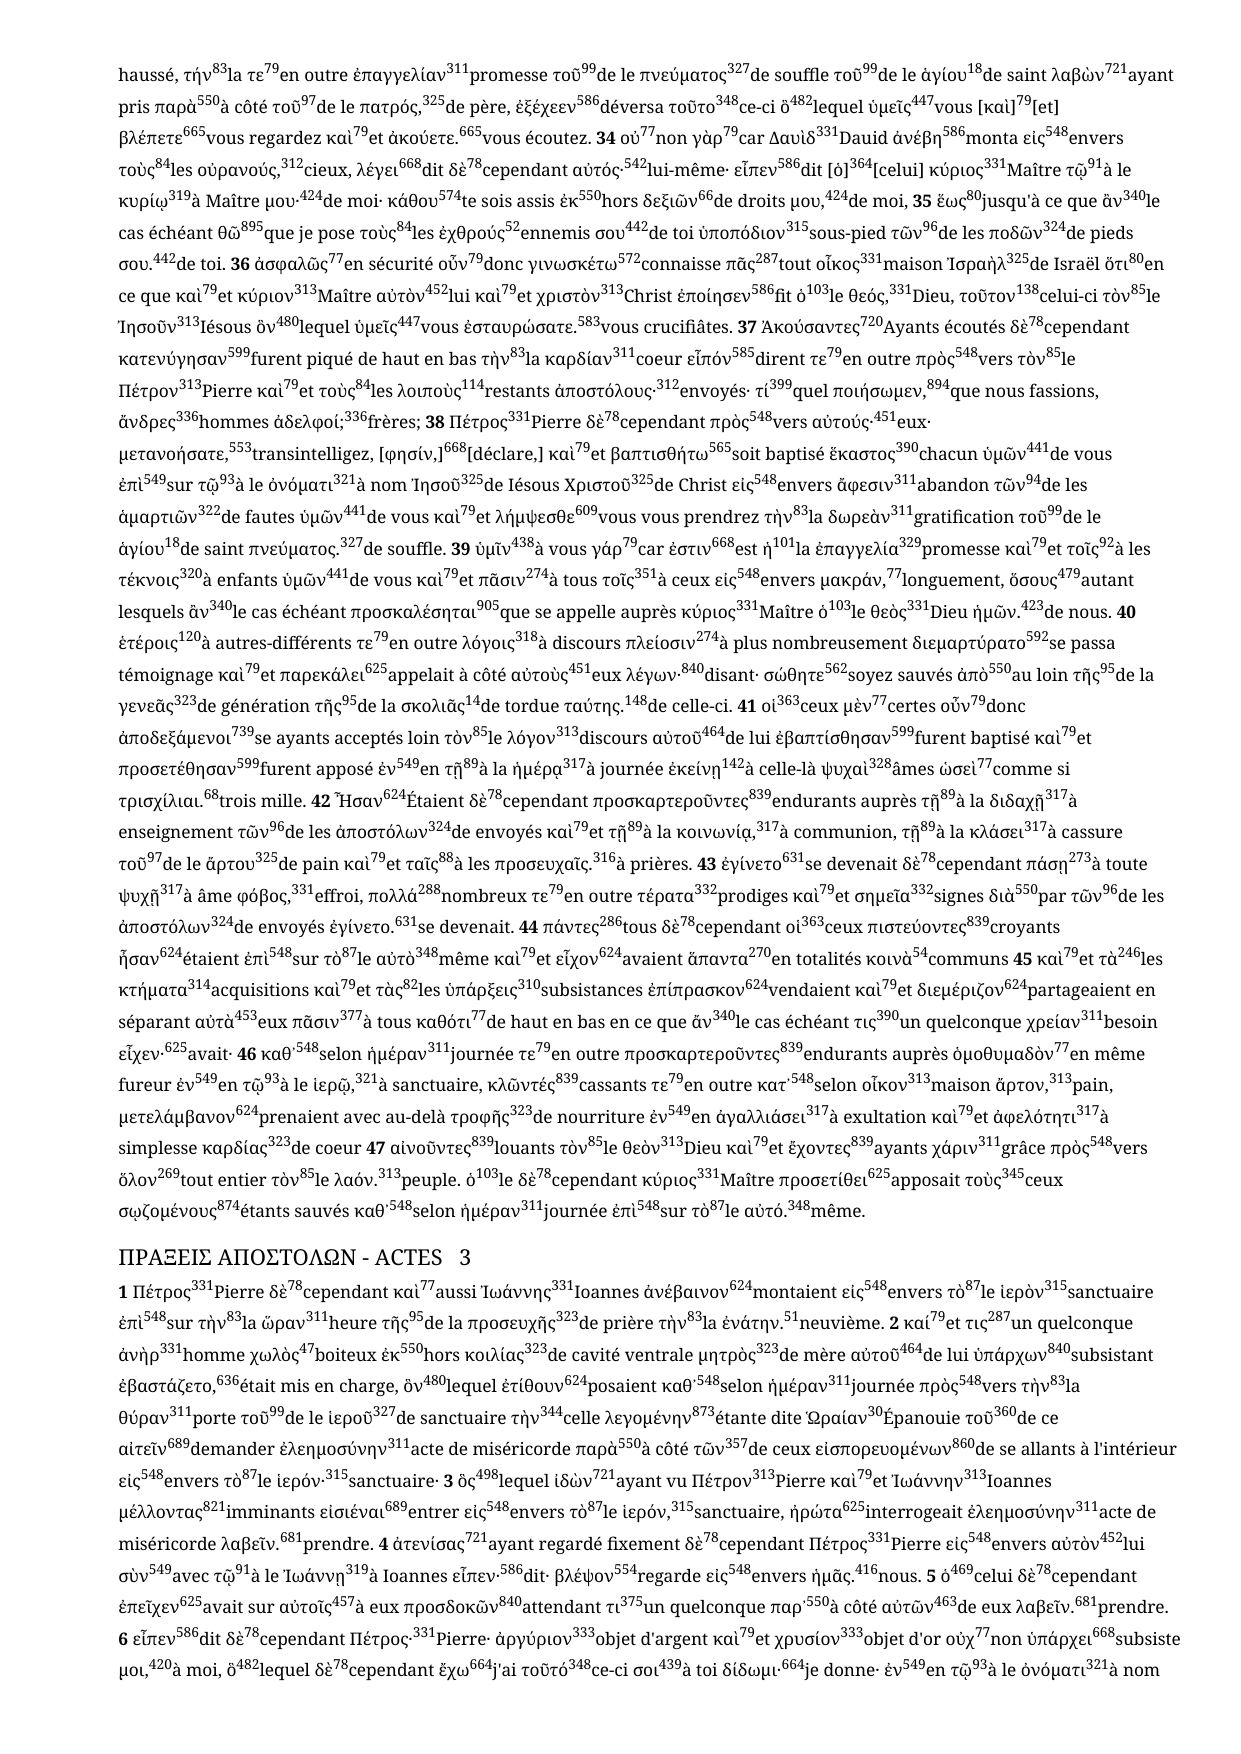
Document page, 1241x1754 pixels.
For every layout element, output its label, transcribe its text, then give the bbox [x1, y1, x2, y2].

text 1 Καὶ79Et ἐν549en τῷ354à ce συμπληροῦσθαι692être fait plénitude ensemble τὴν83la ἡμέραν311journée τῆς95de la πεντηκοστῆς323de pentecôte ἦσαν624étaient πάντες389tous ὁμοῦ77au même lieu ἐπὶ548sur τὸ87le αὐτό.348même. 2 καὶ79et ἐγένετο592se devint ἄφνω77tout à coup ἐκ550hors τοῦ97de le οὐρανοῦ325de ciel ἦχος331écho ὥσπερ80comme certes φερομένης883de étante portée πνοῆς323de souffle βιαίας14de violent καὶ79et ἐπλήρωσεν586fit plénitude ὅλον269tout entier τὸν85le οἶκον313maison οὗ77où ἦσαν624étaient καθήμενοι866se étants assis 3 καὶ79et ὤφθησαν599furent vu αὐτοῖς457à eux διαμεριζόμεναι864se partageantes en séparant γλῶσσαι328langues ὡσεὶ80comme si πυρὸς327de feu καὶ79et ἐκάθισεν586assit ἐφ᾽548sur ἕνα53un ἕκαστον269chacun αὐτῶν,463de eux, 4 καὶ79et ἐπλήσθησαν599furent rempli πάντες389tous πνεύματος327de souffle ἁγίου18de saint καὶ79et ἤρξαντο591se originèrent λαλεῖν689bavarder ἑτέραις118à autres-différentes γλώσσαις316à langues καθὼς77de haut en bas comme τὸ105le πνεῦμα333souffle ἐδίδου625donnait ἀποφθέγγεσθαι690se proférer au loin αὐτοῖς.457à eux. 5 Ἦσαν624Étaient δὲ78cependant εἰς547envers Ἰερουσαλὴμ317à Ierousalem κατοικοῦντες839établissants maison d'habitation Ἰουδαῖοι,70Ioudaiens, ἄνδρες330hommes εὐλαβεῖς21précautionneux ἀπὸ550au loin παντὸς283de tout ἔθνους327de ethnie τῶν359de ces ὑπὸ548sous τὸν85le οὐρανόν.313ciel. 6 γενομένης732de se ayante devenue δὲ78cependant τῆς95de la φωνῆς323de son de voix ταύτης148de celle-ci συνῆλθεν586vint ensemble τὸ105le πλῆθος333multitude καὶ79et συνεχύθη,600fut versé ensemble dans la confusion, ὅτι80en ce que ἤκουον624écoutaient εἷς71un ἕκαστος287chacun τῇ249à la ἰδίᾳ119à en propre διαλέκτῳ317à dialecte λαλούντων833de bavardants αὐτῶν.463de eux. 7 ἐξίσταντο630se extasiaient δὲ78cependant πάντες389tous καὶ79et ἐθαύμαζον624étonnaient λέγοντες·839disants· οὐχ340non ἰδοὺ306voici ἅπαντες286en totalités οὗτοί363ceux-ci εἰσιν667sont οἱ497ceux λαλοῦντες839bavardants Γαλιλαῖοι;46Galiléens; 8 καὶ79et πῶς77comment? ἡμεῖς430nous ἀκούομεν663nous écoutons ἕκαστος390chacun τῇ81à la ἰδίᾳ119à en propre διαλέκτῳ317à dialecte ἡμῶν423de nous ἐν549en ᾗ484à laquelle ἐγεννήθημεν;595nous fûmes engendré; 9 Πάρθοι330Parthes καὶ79et Μῆδοι330Mèdes καὶ79et Ἐλαμῖται330Élamites καὶ79et οἱ363ceux κατοικοῦντες839établissants maison d'habitation τὴν83la Μεσοποταμίαν,311Mésopotamie, Ἰουδαίαν311Ioudaia τε79en outre καὶ79et Καππαδοκίαν,311Kapadokya, Πόντον313Pontus καὶ79et τὴν83la Ἀσίαν,311Asie, 10 Φρυγίαν311Phrygie τε79en outre καὶ79et Παμφυλίαν,311Pamphylie, Αἴγυπτον311Égypte καὶ79et τὰ86les μέρη314parts τῆς95de la Λιβύης323de Libye τῆς356de celle κατὰ548selon Κυρήνην,311Cyrène, καὶ79et οἱ363ceux ἐπιδημοῦντες839surpeuplants Ῥωμαῖοι,70Romains, 11 Ἰουδαῖοί70Ioudaiens τε79en outre καὶ79et προσήλυτοι,330prosélytes, Κρῆτες330Crétois καὶ79et Ἄραβες,330Arabes, ἀκούομεν663nous écoutons λαλούντων833de bavardants αὐτῶν463de eux ταῖς88à les ἡμετέραις221à notres γλώσσαις316à langues τὰ86les μεγαλεῖα54grandioses τοῦ97de le θεοῦ.325de Dieu. 12 ἐξίσταντο630se extasiaient δὲ78cependant πάντες389tous καὶ79et διηποροῦντο,630se hésitaient complètement, ἄλλος390autre πρὸς548vers ἄλλον373autre λέγοντες·839disants· τί412quel θέλει668veut τοῦτο348ce-ci εἶναι;689être; 13 ἕτεροι389autres-différents δὲ78cependant διαχλευάζοντες839moquants au travers ἔλεγον624disaient ὅτι80en ce que γλεύκους327de moût μεμεστωμένοι812ayants étés rendus pleins εἰσίν.667sont. 14 Σταθεὶς760Ayant été dressé δὲ78cependant ὁ103le Πέτρος331Pierre σὺν549avec τοῖς90à les ἕνδεκα58à onze ἐπῆρεν586suréleva τὴν83la φωνὴν311son de voix αὐτοῦ464de lui καὶ79et ἀπεφθέγξατο592se proféra au loin αὐτοῖς·457à eux· ἄνδρες336hommes Ἰουδαῖοι75Ioudaiens καὶ79et οἱ368ceux κατοικοῦντες844établissants maison d'habitation Ἰερουσαλὴμ311Ierousalem πάντες,393tous, τοῦτο366ce-ci ὑμῖν438à vous γνωστὸν49connu ἔστω572soit καὶ79et ἐνωτίσασθε557que vous vous prêtez l'oreille τὰ86les ῥήματά314oraux μου.424de moi. 15 οὐ77non γὰρ79car ὡς80comme ὑμεῖς447vous ὑπολαμβάνετε665vous prenez en dessous οὗτοι363ceux-ci μεθύουσιν,667délirent en ivresse, ἔστιν668est γὰρ79car ὥρα329heure τρίτη212troisième τῆς95de la ἡμέρας,323de journée, 16 ἀλλὰ79mais τοῦτό366ce-ci ἐστιν668est τὸ366ce εἰρημένον815ayant été dit διὰ550par τοῦ97de le προφήτου325de prophète Ἰωήλ·325de Ioel· 17 καὶ79et ἔσται612se sera ἐν549en ταῖς88à les ἐσχάταις205à dernières ἡμέραις,316à journées, λέγει668dit ὁ103le θεός,331Dieu, ἐκχεῶ602je déverserai ἀπὸ550au loin τοῦ99de le πνεύματός327de souffle μου424de moi ἐπὶ548sur πᾶσαν267toute σάρκα,311chair, καὶ79et προφητεύσουσιν605prophétiseront οἱ102les υἱοὶ330fils ὑμῶν441de vous καὶ79et αἱ100les θυγατέρες328filles ὑμῶν441de vous καὶ79et οἱ102les νεανίσκοι330adolescents ὑμῶν441de vous ὁράσεις310visions ὄψονται611se verront καὶ79et οἱ102les πρεσβύτεροι70plus anciens ὑμῶν441de vous ἐνυπνίοις320à rêves ἐνυπνιασθήσονται·618seront rêvé· 18 καί79et γε340du moins ἐπὶ548sur τοὺς84les δούλους312mâles esclaves μου424de moi καὶ79et ἐπὶ548sur τὰς82les δούλας310femelles esclaves μου424de moi ἐν549en ταῖς88à les ἡμέραις316à journées ἐκείναις141à celles-là ἐκχεῶ602je déverserai ἀπὸ550au loin τοῦ99de le πνεύματός327de souffle μου,424de moi, καὶ79et προφητεύσουσιν.605prophétiseront. 19 καὶ79et δώσω602je donnerai τέρατα314prodiges ἐν549en τῷ91à le οὐρανῷ319à ciel ἄνω77en haut καὶ79et σημεῖα314signes ἐπὶ550sur τῆς95de la γῆς323de terre κάτω,77vers le bas, αἷμα315sang καὶ79et πῦρ315feu καὶ79et ἀτμίδα311vapeur καπνοῦ.325de fumée. 20 ὁ103le ἥλιος331soleil μεταστραφήσεται619sera tourné au-delà εἰς548envers σκότος315ténèbre καὶ79et ἡ101la σελήνη329lune εἰς548envers αἷμα,315sang, πρὶν80avant ἐλθεῖν681venir ἡμέραν311journée κυρίου325de Maître τὴν83la μεγάλην2grande καὶ79et ἐπιφανῆ.2épiphane. 21 καὶ79et ἔσται612se sera πᾶς390tout ὃς498lequel ἂν340le cas échéant ἐπικαλέσηται905que se surnomme τὸ87le ὄνομα315nom κυρίου325de Maître σωθήσεται.619sera sauvé. 22 Ἄνδρες336Hommes Ἰσραηλῖται,336Israélites, ἀκούσατε553écoutez τοὺς84les λόγους312discours τούτους·137ceux-ci· Ἰησοῦν313Iésous τὸν85le Ναζωραῖον,313Nazoréen, ἄνδρα313homme ἀποδεδειγμένον796ayant été montré loin ἀπὸ550au loin τοῦ97de le θεοῦ325de Dieu εἰς548envers ὑμᾶς436vous δυνάμεσιν316à puissances καὶ79et τέρασιν320à prodiges καὶ79et σημείοις320à signes οἷς487à lesquels ἐποίησεν586fit δι᾽550par αὐτοῦ464de lui ὁ103le θεὸς331Dieu ἐν549en μέσῳ61à au milieu ὑμῶν441de vous καθὼς77de haut en bas comme αὐτοὶ523vous-mêmes οἴδατε,639vous avez su, 23 τοῦτον346celui-ci τῇ89à la ὡρισμένῃ799à ayante étée limitée βουλῇ317à dessein καὶ79et προγνώσει317à préconnaissance τοῦ97de le θεοῦ325de Dieu ἔκδοτον53livré διὰ550par χειρὸς323de main ἀνόμων64de sans lois προσπήξαντες720ayants fichés auprès ἀνείλατε,583vous saisîtes de bas en haut, 24 ὃν480lequel ὁ103le θεὸς331Dieu ἀνέστησεν586redressa λύσας721ayant délié τὰς82les ὠδῖνας310douleurs d'accouchements τοῦ97de le θανάτου,325de trépas, καθότι80de haut en bas en ce que οὐκ77non ἦν625était δυνατὸν49puissant κρατεῖσθαι692être saisi avec force αὐτὸν452lui ὑπ᾽550sous αὐτοῦ.464de lui. 25 Δαυὶδ331Dauid γὰρ79car λέγει668dit εἰς548envers αὐτόν·452lui· προορώμην627je me voyais en avant τὸν85le κύριον313Maître ἐνώπιόν552en devant μου424de moi διὰ550par παντός,384de tout, ὅτι80en ce que ἐκ550hors δεξιῶν66de droits μού424de moi ἐστιν668est ἵνα80afin que μὴ77ne pas σαλευθῶ.907que je sois ébranlé. 26 διὰ548par le fait de τοῦτο348ce-ci ηὐφράνθη600fut réjoui ἡ101la καρδία329coeur μου424de moi καὶ79et ἠγαλλιάσατο592se exulta ἡ101la γλῶσσά329langue μου,424de moi, ἔτι77encore δὲ78cependant καὶ77aussi ἡ101la σάρξ329chair μου424de moi κατασκηνώσει606dressera la tente de haut en bas ἐπ᾽549sur ἐλπίδι,317à espérance, 27 ὅτι80en ce que οὐκ77non ἐγκαταλείψεις604tu délaisseras en contrebas τὴν83la ψυχήν311âme μου424de moi εἰς548envers ᾅδην313séjour des morts οὐδὲ79non cependant δώσεις604tu donneras τὸν85le ὅσιόν53sacré σου442de toi ἰδεῖν681voir διαφθοράν.311corruption à travers. 28 ἐγνώρισάς584tu fis connaître μοι420à moi ὁδοὺς310chemins ζωῆς,323de vie, πληρώσεις604tu feras plénitude με417moi εὐφροσύνης323de réjouissance μετὰ550avec τοῦ99de le προσώπου327de face σου.442de toi. 29 Ἄνδρες336Hommes ἀδελφοί,336frères, ἐξὸν842étant permis εἰπεῖν681dire μετὰ550avec παρρησίας323de oralité franche πρὸς548vers ὑμᾶς436vous περὶ550autour τοῦ97de le πατριάρχου325de patriarche Δαυὶδ325de Dauid ὅτι80en ce que καὶ79et ἐτελεύτησεν586parvint à l'achèvement καὶ79et ἐτάφη,600fut enseveli, καὶ79et τὸ105le μνῆμα333monument αὐτοῦ464de lui ἔστιν668est ἐν549en ἡμῖν419à nous ἄχρι552jusqu'à l'extrémité τῆς95de la ἡμέρας323de journée ταύτης.148de celle-ci. 30 προφήτης331prophète οὖν79donc ὑπάρχων840subsistant καὶ79et εἰδὼς783ayant su ὅτι80en ce que ὅρκῳ319à serment ὤμοσεν586jura αὐτῷ458à lui ὁ103le θεὸς331Dieu ἐκ550hors καρποῦ325de fruit τῆς95de la ὀσφύος323de flanc αὐτοῦ464de lui καθίσαι681asseoir ἐπὶ548sur τὸν85le θρόνον313trône αὐτοῦ,464de lui, 31 προϊδὼν721ayant vu en avant ἐλάλησεν586bavarda περὶ550autour τῆς95de la ἀναστάσεως323de redressement τοῦ97de le Χριστοῦ325de Christ ὅτι80en ce que οὔτε79ni ἐγκατελείφθη600fut délaissé en contrebas εἰς548envers ᾅδην313séjour des morts οὔτε79ni ἡ101la σὰρξ329chair αὐτοῦ464de lui εἶδεν586vit διαφθοράν.311corruption à travers. 32 τοῦτον138celui-ci τὸν85le Ἰησοῦν313Iésous ἀνέστησεν586redressa ὁ103le θεός,331Dieu, οὗ492de lequel πάντες389tous ἡμεῖς430nous ἐσμεν663nous sommes μάρτυρες·330témoins· 33 τῇ89à la δεξιᾷ57à droite οὖν79donc τοῦ97de le θεοῦ325de Dieu ὑψωθείς,760ayant été haussé, τήν83la τε79en outre ἐπαγγελίαν311promesse τοῦ99de le πνεύματος327de souffle τοῦ99de le ἁγίου18de saint λαβὼν721ayant pris παρὰ550à côté τοῦ97de le πατρός,325de père, ἐξέχεεν586déversa τοῦτο348ce-ci ὃ482lequel ὑμεῖς447vous [καὶ]79[et] βλέπετε665vous regardez καὶ79et ἀκούετε.665vous écoutez. 34 οὐ77non γὰρ79car Δαυὶδ331Dauid ἀνέβη586monta εἰς548envers τοὺς84les οὐρανούς,312cieux, λέγει668dit δὲ78cependant αὐτός·542lui-même· εἶπεν586dit [ὁ]364[celui] κύριος331Maître τῷ91à le κυρίῳ319à Maître μου·424de moi· κάθου574te sois assis ἐκ550hors δεξιῶν66de droits μου,424de moi, 35 ἕως80jusqu'à ce que ἂν340le cas échéant θῶ895que je pose τοὺς84les ἐχθρούς52ennemis σου442de toi ὑποπόδιον315sous-pied τῶν96de les ποδῶν324de pieds σου.442de toi. 36 ἀσφαλῶς77en sécurité οὖν79donc γινωσκέτω572connaisse πᾶς287tout οἶκος331maison Ἰσραὴλ325de Israël ὅτι80en ce que καὶ79et κύριον313Maître αὐτὸν452lui καὶ79et χριστὸν313Christ ἐποίησεν586fit ὁ103le θεός,331Dieu, τοῦτον138celui-ci τὸν85le Ἰησοῦν313Iésous ὃν480lequel ὑμεῖς447vous ἐσταυρώσατε.583vous crucifiâtes. 37 Ἀκούσαντες720Ayants écoutés δὲ78cependant κατενύγησαν599furent piqué de haut en bas τὴν83la καρδίαν311coeur εἶπόν585dirent τε79en outre πρὸς548vers τὸν85le Πέτρον313Pierre καὶ79et τοὺς84les λοιποὺς114restants ἀποστόλους·312envoyés· τί399quel ποιήσωμεν,894que nous fassions, ἄνδρες336hommes ἀδελφοί;336frères; 38 Πέτρος331Pierre δὲ78cependant πρὸς548vers αὐτούς·451eux· μετανοήσατε,553transintelligez, [φησίν,]668[déclare,] καὶ79et βαπτισθήτω565soit baptisé ἕκαστος390chacun ὑμῶν441de vous ἐπὶ549sur τῷ93à le ὀνόματι321à nom Ἰησοῦ325de Iésous Χριστοῦ325de Christ εἰς548envers ἄφεσιν311abandon τῶν94de les ἁμαρτιῶν322de fautes ὑμῶν441de vous καὶ79et λήμψεσθε609vous vous prendrez τὴν83la δωρεὰν311gratification τοῦ99de le ἁγίου18de saint πνεύματος.327de souffle. 39 ὑμῖν438à vous γάρ79car ἐστιν668est ἡ101la ἐπαγγελία329promesse καὶ79et τοῖς92à les τέκνοις320à enfants ὑμῶν441de vous καὶ79et πᾶσιν274à tous τοῖς351à ceux εἰς548envers μακράν,77longuement, ὅσους479autant lesquels ἂν340le cas échéant προσκαλέσηται905que se appelle auprès κύριος331Maître ὁ103le θεὸς331Dieu ἡμῶν.423de nous. 40 ἑτέροις120à autres-différents τε79en outre λόγοις318à discours πλείοσιν274à plus nombreusement διεμαρτύρατο592se passa témoignage καὶ79et παρεκάλει625appelait à côté αὐτοὺς451eux λέγων·840disant· σώθητε562soyez sauvés ἀπὸ550au loin τῆς95de la γενεᾶς323de génération τῆς95de la σκολιᾶς14de tordue ταύτης.148de celle-ci. 41 οἱ363ceux μὲν77certes οὖν79donc ἀποδεξάμενοι739se ayants acceptés loin τὸν85le λόγον313discours αὐτοῦ464de lui ἐβαπτίσθησαν599furent baptisé καὶ79et προσετέθησαν599furent apposé ἐν549en τῇ89à la ἡμέρᾳ317à journée ἐκείνῃ142à celle-là ψυχαὶ328âmes ὡσεὶ77comme si τρισχίλιαι.68trois mille. 42 Ἦσαν624Étaient δὲ78cependant προσκαρτεροῦντες839endurants auprès τῇ89à la διδαχῇ317à enseignement τῶν96de les ἀποστόλων324de envoyés καὶ79et τῇ89à la κοινωνίᾳ,317à communion, τῇ89à la κλάσει317à cassure τοῦ97de le ἄρτου325de pain καὶ79et ταῖς88à les προσευχαῖς.316à prières. 43 ἐγίνετο631se devenait δὲ78cependant πάσῃ273à toute ψυχῇ317à âme φόβος,331effroi, πολλά288nombreux τε79en outre τέρατα332prodiges καὶ79et σημεῖα332signes διὰ550par τῶν96de les ἀποστόλων324de envoyés ἐγίνετο.631se devenait. 44 πάντες286tous δὲ78cependant οἱ363ceux πιστεύοντες839croyants ἦσαν624étaient ἐπὶ548sur τὸ87le αὐτὸ348même καὶ79et εἶχον624avaient ἅπαντα270en totalités κοινὰ54communs 45 καὶ79et τὰ246les κτήματα314acquisitions καὶ79et τὰς82les ὑπάρξεις310subsistances ἐπίπρασκον624vendaient καὶ79et διεμέριζον624partageaient en séparant αὐτὰ453eux πᾶσιν377à tous καθότι77de haut en bas en ce que ἄν340le cas échéant τις390un quelconque χρείαν311besoin εἶχεν·625avait· 46 καθ᾽548selon ἡμέραν311journée τε79en outre προσκαρτεροῦντες839endurants auprès ὁμοθυμαδὸν77en même fureur ἐν549en τῷ93à le ἱερῷ,321à sanctuaire, κλῶντές839cassants τε79en outre κατ᾽548selon οἶκον313maison ἄρτον,313pain, μετελάμβανον624prenaient avec au-delà τροφῆς323de nourriture ἐν549en ἀγαλλιάσει317à exultation καὶ79et ἀφελότητι317à simplesse καρδίας323de coeur 47 αἰνοῦντες839louants τὸν85le θεὸν313Dieu καὶ79et ἔχοντες839ayants χάριν311grâce πρὸς548vers ὅλον269tout entier τὸν85le λαόν.313peuple. ὁ103le δὲ78cependant κύριος331Maître προσετίθει625apposait τοὺς345ceux σῳζομένους874étants sauvés καθ᾽548selon ἡμέραν311journée ἐπὶ548sur τὸ87le αὐτό.348même. [118, 59, 1181, 1223]
text 1 Πέτρος331Pierre δὲ78cependant καὶ77aussi Ἰωάννης331Ioannes ἀνέβαινον624montaient εἰς548envers τὸ87le ἱερὸν315sanctuaire ἐπὶ548sur τὴν83la ὥραν311heure τῆς95de la προσευχῆς323de prière τὴν83la ἐνάτην.51neuvième. 2 καί79et τις287un quelconque ἀνὴρ331homme χωλὸς47boiteux ἐκ550hors κοιλίας323de cavité ventrale μητρὸς323de mère αὐτοῦ464de lui ὑπάρχων840subsistant ἐβαστάζετο,636était mis en charge, ὃν480lequel ἐτίθουν624posaient καθ᾽548selon ἡμέραν311journée πρὸς548vers τὴν83la θύραν311porte τοῦ99de le ἱεροῦ327de sanctuaire τὴν344celle λεγομένην873étante dite Ὡραίαν30Épanouie τοῦ360de ce αἰτεῖν689demander ἐλεημοσύνην311acte de miséricorde παρὰ550à côté τῶν357de ceux εἰσπορευομένων860de se allants à l'intérieur εἰς548envers τὸ87le ἱερόν·315sanctuaire· 3 ὃς498lequel ἰδὼν721ayant vu Πέτρον313Pierre καὶ79et Ἰωάννην313Ioannes μέλλοντας821imminants εἰσιέναι689entrer εἰς548envers τὸ87le ἱερόν,315sanctuaire, ἠρώτα625interrogeait ἐλεημοσύνην311acte de miséricorde λαβεῖν.681prendre. 4 ἀτενίσας721ayant regardé fixement δὲ78cependant Πέτρος331Pierre εἰς548envers αὐτὸν452lui σὺν549avec τῷ91à le Ἰωάννῃ319à Ioannes εἶπεν·586dit· βλέψον554regarde εἰς548envers ἡμᾶς.416nous. 5 ὁ469celui δὲ78cependant ἐπεῖχεν625avait sur αὐτοῖς457à eux προσδοκῶν840attendant τι375un quelconque παρ᾽550à côté αὐτῶν463de eux λαβεῖν.681prendre. 6 εἶπεν586dit δὲ78cependant Πέτρος·331Pierre· ἀργύριον333objet d'argent καὶ79et χρυσίον333objet d'or οὐχ77non ὑπάρχει668subsiste μοι,420à moi, ὃ482lequel δὲ78cependant ἔχω664j'ai τοῦτό348ce-ci σοι439à toi δίδωμι·664je donne· ἐν549en τῷ93à le ὀνόματι321à nom Ἰησοῦ325de Iésous Χριστοῦ325de Christ τοῦ97de le Ναζωραίου325de Nazoréen [ἔγειρε570[éveille καὶ]79et] περιπάτει.570piétine autour. 7 καὶ79et πιάσας721ayant saisi αὐτὸν452lui τῆς95de la δεξιᾶς14de droite χειρὸς323de main ἤγειρεν586éveilla αὐτόν·452lui· παραχρῆμα77instantanément δὲ78cependant ἐστερεώθησαν599furent solidifié αἱ100les βάσεις328bases αὐτοῦ464de lui καὶ79et τὰ104les σφυδρά,332chevilles, 8 καὶ79et ἐξαλλόμενος867se bondissant hors ἔστη586dressa καὶ79et περιεπάτει625piétinait autour καὶ79et εἰσῆλθεν586vint à l'intérieur σὺν549avec αὐτοῖς457à eux εἰς548envers τὸ87le ἱερὸν315sanctuaire περιπατῶν840piétinant autour καὶ79et ἁλλόμενος867se bondissant καὶ79et αἰνῶν840louant τὸν85le θεόν.313Dieu. 9 καὶ79et εἶδεν586vit πᾶς287tout ὁ103le λαὸς331peuple αὐτὸν452lui περιπατοῦντα822piétinant autour καὶ79et αἰνοῦντα822louant τὸν85le θεόν·313Dieu· 10 ἐπεγίνωσκον624reconnaissaient δὲ78cependant αὐτὸν452lui ὅτι80en ce que αὐτὸς469lui ἦν625était ὁ364celui πρὸς548vers τὴν83la ἐλεημοσύνην311acte de miséricorde καθήμενος867se étant assis ἐπὶ549sur τῇ89à la ὡραίᾳ8à épanouie πύλῃ317à porche τοῦ99de le ἱεροῦ327de sanctuaire καὶ79et ἐπλήσθησαν599furent rempli θάμβους327de effarement καὶ79et ἐκστάσεως323de extase ἐπὶ549sur τῷ354à ce συμβεβηκότι775à ayant arrivé avec αὐτῷ.458à lui. 11 Κρατοῦντος834de Saisissant avec force δὲ78cependant αὐτοῦ464de lui τὸν85le Πέτρον313Pierre καὶ79et τὸν85le Ἰωάννην313Ioannes συνέδραμεν586courut ensemble πᾶς287tout ὁ103le λαὸς331peuple πρὸς548vers αὐτοὺς451eux ἐπὶ549sur τῇ89à la στοᾷ317à portique τῇ350à celle καλουμένῃ878à étante appelée Σολομῶντος325de Solomon ἔκθαμβοι.70stupéfaits. 12 ἰδὼν721ayant vu δὲ78cependant ὁ103le Πέτρος331Pierre ἀπεκρίνατο592se répondit πρὸς548vers τὸν85le λαόν·313peuple· ἄνδρες336hommes Ἰσραηλῖται,336Israélites, τί399quel θαυμάζετε665vous étonnez ἐπὶ549sur τούτῳ354à ce-ci ἢ79ou ἡμῖν419à nous τί399quel ἀτενίζετε665vous regardez fixement ὡς80comme ἰδίᾳ119à en propre δυνάμει317à puissance ἢ79ou εὐσεβείᾳ317à piété πεποιηκόσιν773à ayants faits τοῦ360de ce περιπατεῖν689piétiner autour αὐτόν;452lui; 13 ὁ103le θεὸς331Dieu Ἀβραὰμ325de Abraam καὶ79et [ὁ364[celui θεὸς]331Dieu] Ἰσαὰκ325de Isaak καὶ79et [ὁ364[celui θεὸς]331Dieu] Ἰακώβ,325de Iakob, ὁ103le θεὸς331Dieu τῶν96de les πατέρων324de pères ἡμῶν,423de nous, ἐδόξασεν586glorifia τὸν85le παῖδα313jeune servant αὐτοῦ464de lui Ἰησοῦν313Iésous ὃν480lequel ὑμεῖς447vous μὲν340certes παρεδώκατε583vous livrâtes καὶ79et ἠρνήσασθε589vous vous niâtes κατὰ548selon πρόσωπον315face Πιλάτου,325de Pilatus, κρίναντος716de ayant jugé ἐκείνου358de celui-là ἀπολύειν·689délier au loin· 14 ὑμεῖς447vous δὲ78cependant τὸν85le ἅγιον53saint καὶ79et δίκαιον53juste ἠρνήσασθε589vous vous niâtes καὶ79et ᾐτήσασθε589vous vous demandâtes ἄνδρα313homme φονέα313meurtrier χαρισθῆναι683être fait grâce ὑμῖν,438à vous, 15 τὸν85le δὲ78cependant ἀρχηγὸν313chef conducteur τῆς95de la ζωῆς323de vie ἀπεκτείνατε583vous tuâtes catégoriquement ὃν480lequel ὁ103le θεὸς331Dieu ἤγειρεν586éveilla ἐκ550hors νεκρῶν,64de morts, οὗ492de lequel ἡμεῖς430nous μάρτυρές330témoins ἐσμεν.663nous sommes. 16 καὶ79et ἐπὶ549sur τῇ89à la πίστει317à croyance τοῦ99de le ὀνόματος327de nom αὐτοῦ464de lui τοῦτον346celui-ci ὃν480lequel θεωρεῖτε665vous observez καὶ79et οἴδατε,639vous avez su, ἐστερέωσεν586solidifia τὸ105le ὄνομα333nom αὐτοῦ,464de lui, καὶ79et ἡ101la πίστις329croyance ἡ496celle δι᾽550par αὐτοῦ464de lui ἔδωκεν586donna αὐτῷ458à lui τὴν83la ὁλοκληρίαν311intégralité ταύτην136celle-ci ἀπέναντι552depuis en-devant πάντων383de tous ὑμῶν.441de vous. 17 Καὶ79Et νῦν,77maintenant, ἀδελφοί,336frères, οἶδα638j'ai su ὅτι80en ce que κατὰ548selon ἄγνοιαν311méconnaissance ἐπράξατε583vous pratiquâtes ὥσπερ80comme certes καὶ77aussi οἱ102les ἄρχοντες330chefs ὑμῶν·441de vous· 18 ὁ103le δὲ78cependant θεός,331Dieu, ἃ481lesquels προκατήγγειλεν586annonça de haut en bas d'avance διὰ550par στόματος327de bouche πάντων280de tous τῶν96de les προφητῶν324de prophètes παθεῖν681souffrir τὸν85le χριστὸν313Christ αὐτοῦ,464de lui, ἐπλήρωσεν586fit plénitude οὕτως.77ainsi. 19 μετανοήσατε553transintelligez οὖν79donc καὶ79et ἐπιστρέψατε553tournez sur εἰς548envers τὸ348ce ἐξαλειφθῆναι683être effacé ὑμῶν441de vous τὰς82les ἁμαρτίας,310fautes, 20 ὅπως80de telle manière que ἂν340le cas échéant ἔλθωσιν898que viennent καιροὶ330moments ἀναψύξεως323de haute fraîcheur ἀπὸ550au loin προσώπου327de face τοῦ97de le κυρίου325de Maître καὶ79et ἀποστείλῃ899que envoie τὸν346celui προκεχειρισμένον796ayant été mainmis en avant ὑμῖν438à vous χριστὸν313Christ Ἰησοῦν,313Iésous, 21 ὃν480lequel δεῖ668attache de lien οὐρανὸν313ciel μὲν340certes δέξασθαι682se accepter ἄχρι552jusqu'à l'extrémité χρόνων324de temps ἀποκαταστάσεως323de rétablissement complet πάντων385de tous ὧν493de lesquels ἐλάλησεν586bavarda ὁ103le θεὸς331Dieu διὰ550par στόματος327de bouche τῶν96de les ἁγίων64de saints ἀπ᾽550au loin αἰῶνος325de ère αὐτοῦ464de lui προφητῶν.324de prophètes. 22 Μωϋσῆς331Môusês μὲν77certes εἶπεν586dit ὅτι80en ce que προφήτην313prophète ὑμῖν438à vous ἀναστήσει606redressera κύριος331Maître ὁ103le θεὸς331Dieu ὑμῶν441de vous ἐκ550hors τῶν96de les ἀδελφῶν324de frères ὑμῶν441de vous ὡς80comme ἐμέ·417moi· αὐτοῦ464de lui ἀκούσεσθε609vous vous écouterez κατὰ548selon πάντα374tous ὅσα481autant lesquels ἂν340le cas échéant λαλήσῃ899que bavarde πρὸς548vers ὑμᾶς.436vous. 23 ἔσται612se sera δὲ78cependant πᾶσα285toute ψυχὴ329âme ἥτις496laquelle une quelconque ἐὰν340si le cas échéant μὴ77ne pas ἀκούσῃ899que écoute τοῦ97de le προφήτου325de prophète ἐκείνου150de celui-là ἐξολεθρευθήσεται619sera ruiné à l'excès ἐκ550hors τοῦ97de le λαοῦ.325de peuple. 24 καὶ77aussi πάντες286tous δὲ78cependant οἱ102les προφῆται330prophètes ἀπὸ550au loin Σαμουὴλ325de Samouel καὶ79et τῶν357de ceux καθεξῆς77successivement ὅσοι497autant lesquels ἐλάλησαν585bavardèrent καὶ77aussi κατήγγειλαν585annoncèrent de haut en bas τὰς82les ἡμέρας310journées ταύτας.135celles-ci. 25 ὑμεῖς447vous ἐστε665vous êtes οἱ102les υἱοὶ330fils τῶν96de les προφητῶν324de prophètes καὶ79et τῆς95de la διαθήκης323de disposition ἧς490de laquelle διέθετο592se disposa ὁ103le θεὸς331Dieu πρὸς548vers τοὺς84les πατέρας312pères ὑμῶν441de vous λέγων840disant πρὸς548vers Ἀβραάμ·313Abraam· καὶ79et ἐν549en τῷ93à le σπέρματί321à semence σου442de toi [ἐν]ευλογηθήσονται618seront élogié dans πᾶσαι284toutes αἱ100les πατριαὶ328lignées de patriarches τῆς95de la γῆς.323de terre. 26 ὑμῖν438à vous πρῶτον77premièrement ἀναστήσας721ayant redressé ὁ103le θεὸς331Dieu τὸν85le παῖδα313jeune servant αὐτοῦ464de lui ἀπέστειλεν586envoya αὐτὸν452lui εὐλογοῦντα822élogiant ὑμᾶς436vous ἐν549en τῷ354à ce ἀποστρέφειν689détourner ἕκαστον373chacun ἀπὸ550au loin τῶν94de les πονηριῶν322de méchancetés ὑμῶν.441de vous. [118, 1276, 1181, 1682]
text ΠΡΑΞΕΙΣ ΑΠΟΣΤΟΛΩΝ - ACTES 3 [118, 1241, 1181, 1271]
